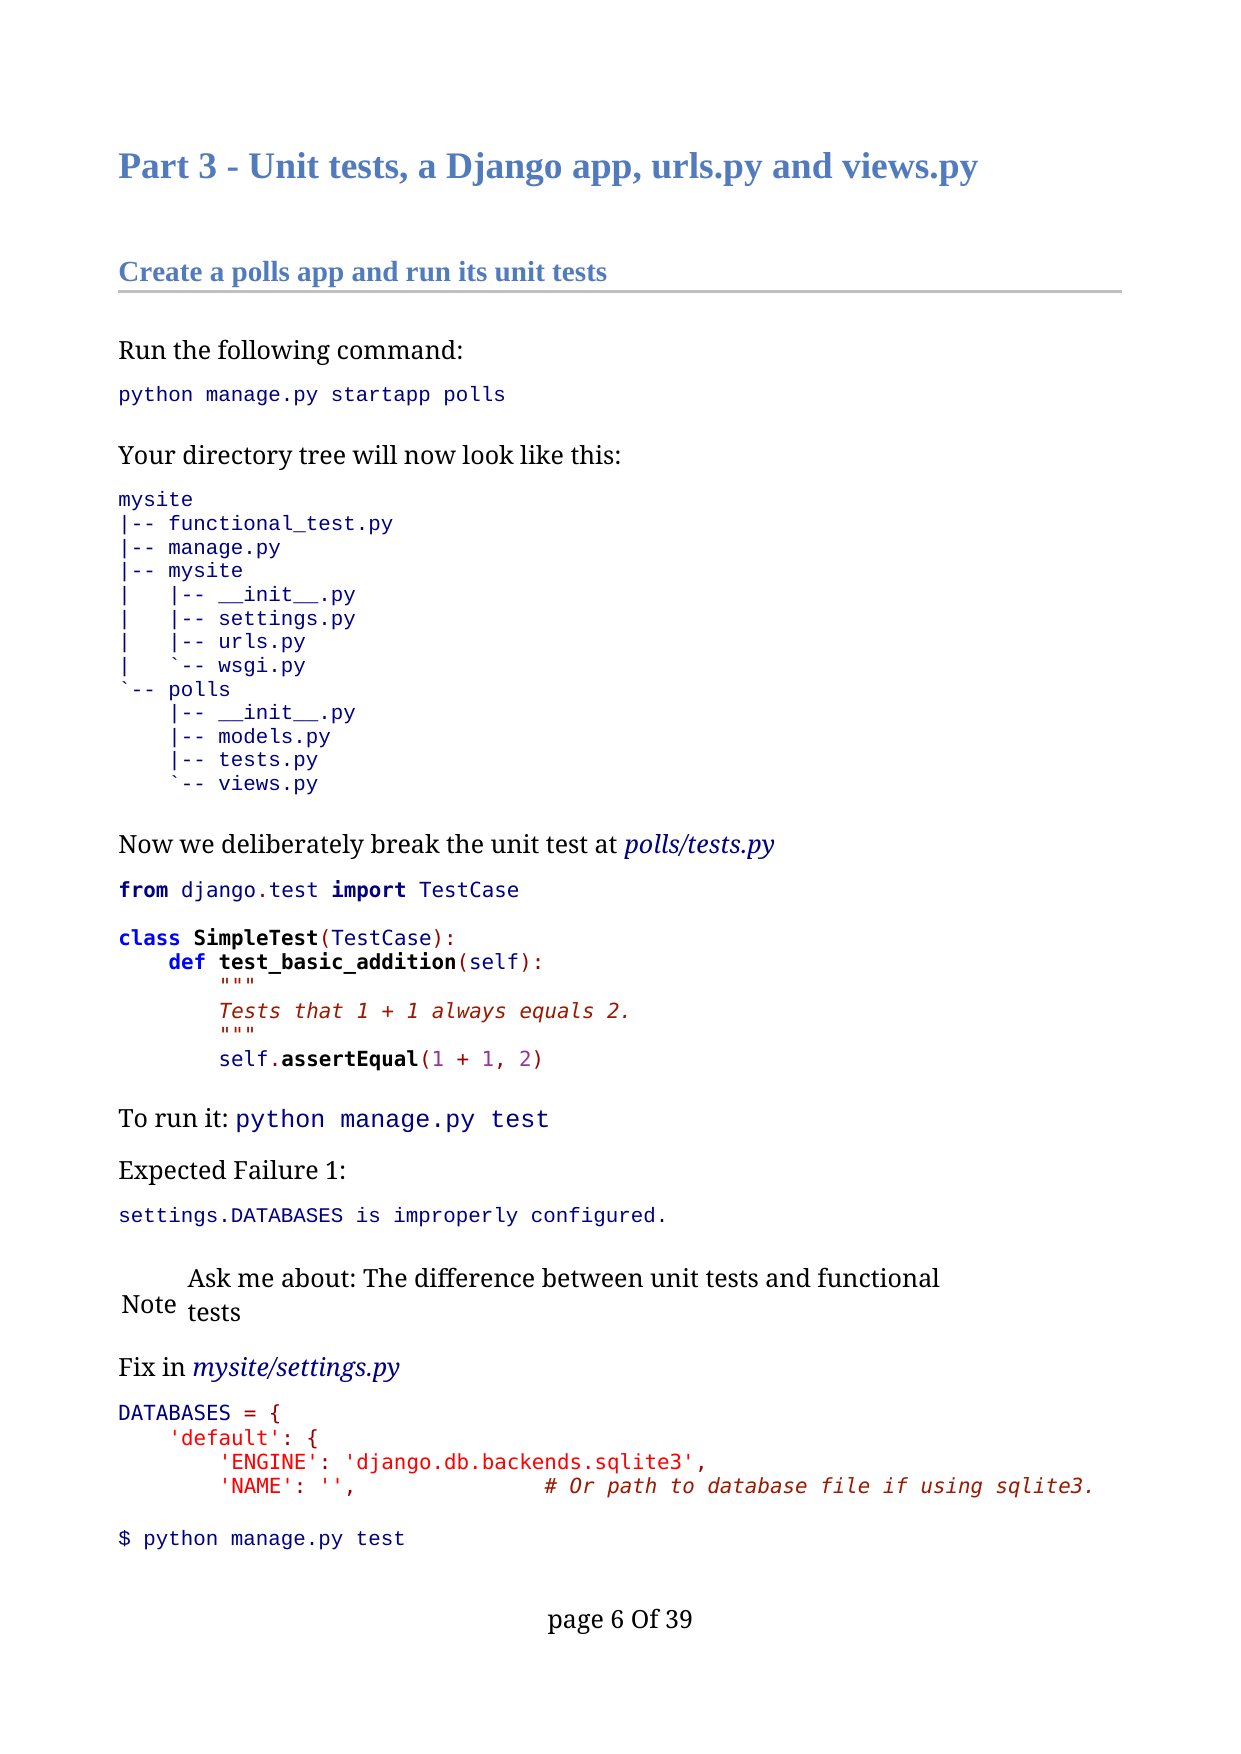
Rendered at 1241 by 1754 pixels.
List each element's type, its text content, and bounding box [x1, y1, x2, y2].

text |-- functional_test.py [118, 513, 1122, 537]
text |-- mysite [118, 560, 1122, 584]
text | `-- wsgi.py [118, 655, 1122, 678]
text | |-- urls.py [118, 631, 1122, 655]
text Now we deliberately break the unit test at polls/tests.py [118, 826, 1122, 860]
text | |-- settings.py [118, 608, 1122, 631]
text python manage.py startapp polls [118, 384, 1122, 408]
text `-- polls [118, 678, 1122, 702]
text DATABASES = { [118, 1401, 1122, 1426]
text |-- manage.py [118, 537, 1122, 560]
text `-- views.py [118, 773, 1122, 797]
text Tests that 1 + 1 always equals 2. [118, 999, 1122, 1023]
text |-- __init__.py [118, 702, 1122, 726]
table_header Ask me about: The difference between unit tests and functional tests [184, 1258, 963, 1349]
text | |-- __init__.py [118, 584, 1122, 608]
text To run it: python manage.py test [118, 1101, 1122, 1135]
text $ python manage.py test [118, 1528, 1122, 1552]
text Fix in mysite/settings.py [118, 1349, 1122, 1384]
text def test_basic_addition(self): [118, 950, 1122, 974]
text |-- tests.py [118, 749, 1122, 773]
text Your directory tree will now look like this: [118, 438, 1122, 472]
text """ [118, 974, 1122, 999]
text settings.DATABASES is improperly configured. [118, 1205, 1122, 1228]
text self.assertEqual(1 + 1, 2) [118, 1047, 1122, 1072]
table_header Note [118, 1258, 184, 1349]
text Run the following command: [118, 333, 1122, 367]
text """ [118, 1023, 1122, 1047]
text 'ENGINE': 'django.db.backends.sqlite3', [118, 1450, 1122, 1474]
text class SimpleTest(TestCase): [118, 926, 1122, 950]
text from django.test import TestCase [118, 878, 1122, 902]
text 'NAME': '', # Or path to database file if using sqlite3. [118, 1474, 1122, 1498]
subtitle Part 3 - Unit tests, a Django app, urls.py and views.py [118, 143, 1122, 186]
text |-- models.py [118, 726, 1122, 749]
text mysite [118, 489, 1122, 513]
text 'default': { [118, 1426, 1122, 1450]
subtitle Create a polls app and run its unit tests [118, 254, 1122, 290]
text Expected Failure 1: [118, 1153, 1122, 1187]
